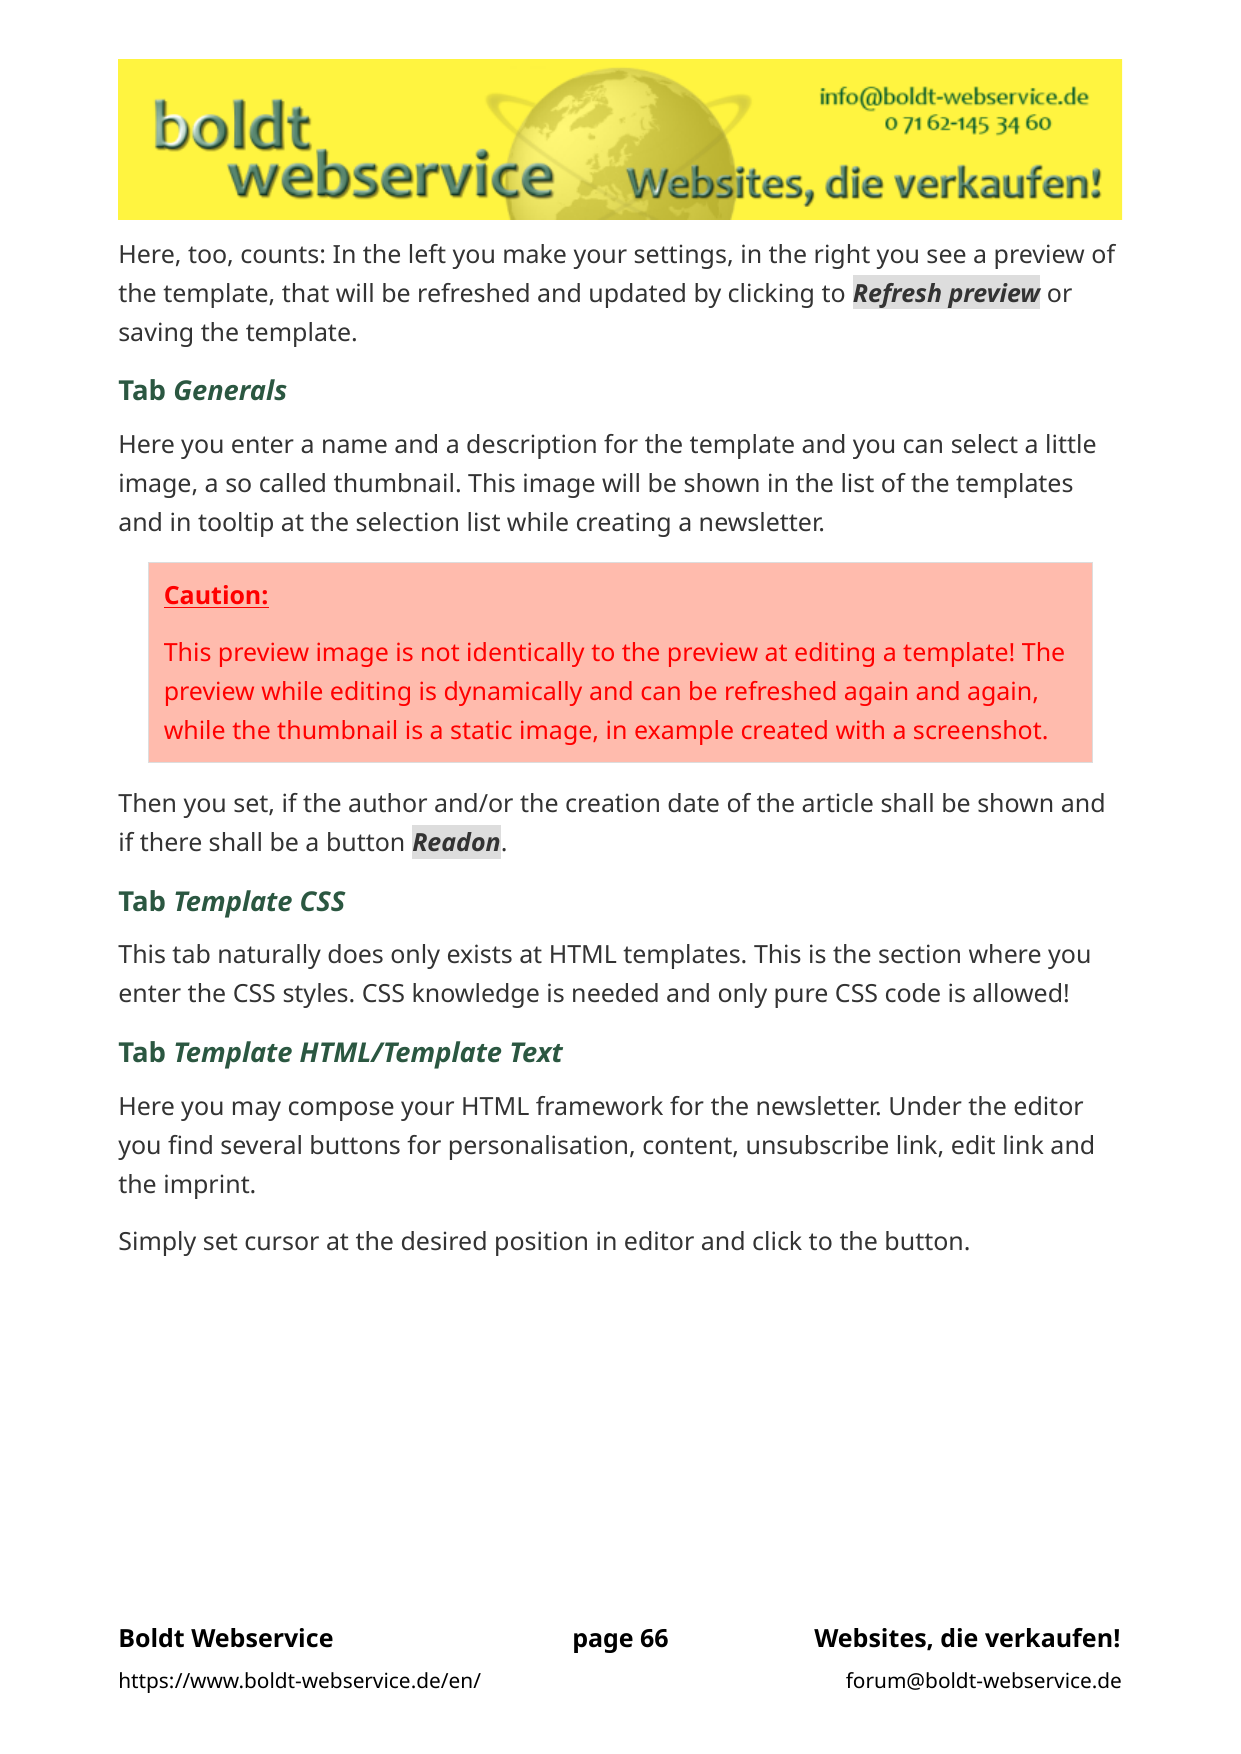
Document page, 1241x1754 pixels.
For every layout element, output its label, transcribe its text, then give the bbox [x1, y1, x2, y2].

text This preview image is not identically to the preview at editing a template! The preview while editing is dynamically and can be refreshed again and again, while the thumbnail is a static image, in example created with a screenshot. [149, 619, 1092, 762]
subtitle Tab Template HTML/Template Text [118, 1033, 1122, 1070]
text Then you set, if the author and/or the creation date of the article shall be shown and if there shall be a button Readon. [118, 786, 1122, 859]
subtitle Tab Template CSS [118, 882, 1122, 919]
text Here you enter a name and a description for the template and you can select a little image, a so called thumbnail. This image will be shown in the list of the templates and in tooltip at the selection list while creating a newsletter. [118, 427, 1122, 539]
text This tab naturally does only exists at HTML templates. This is the section where you enter the CSS styles. CSS knowledge is needed and only pure CSS code is allowed! [118, 937, 1122, 1010]
text Here, too, counts: In the left you make your settings, in the right you see a preview of the template, that will be refreshed and updated by clicking to Refresh preview or saving the template. [118, 236, 1122, 349]
text Simply set cursor at the desired position in editor and click to the button. [118, 1223, 1122, 1257]
subtitle Tab Generals [118, 371, 1122, 409]
picture [118, 59, 1123, 220]
text Here you may compose your HTML framework for the newsletter. Under the editor you find several buttons for personalisation, content, unsubscribe link, edit link and the imprint. [118, 1088, 1122, 1201]
text Caution: [149, 563, 1092, 612]
